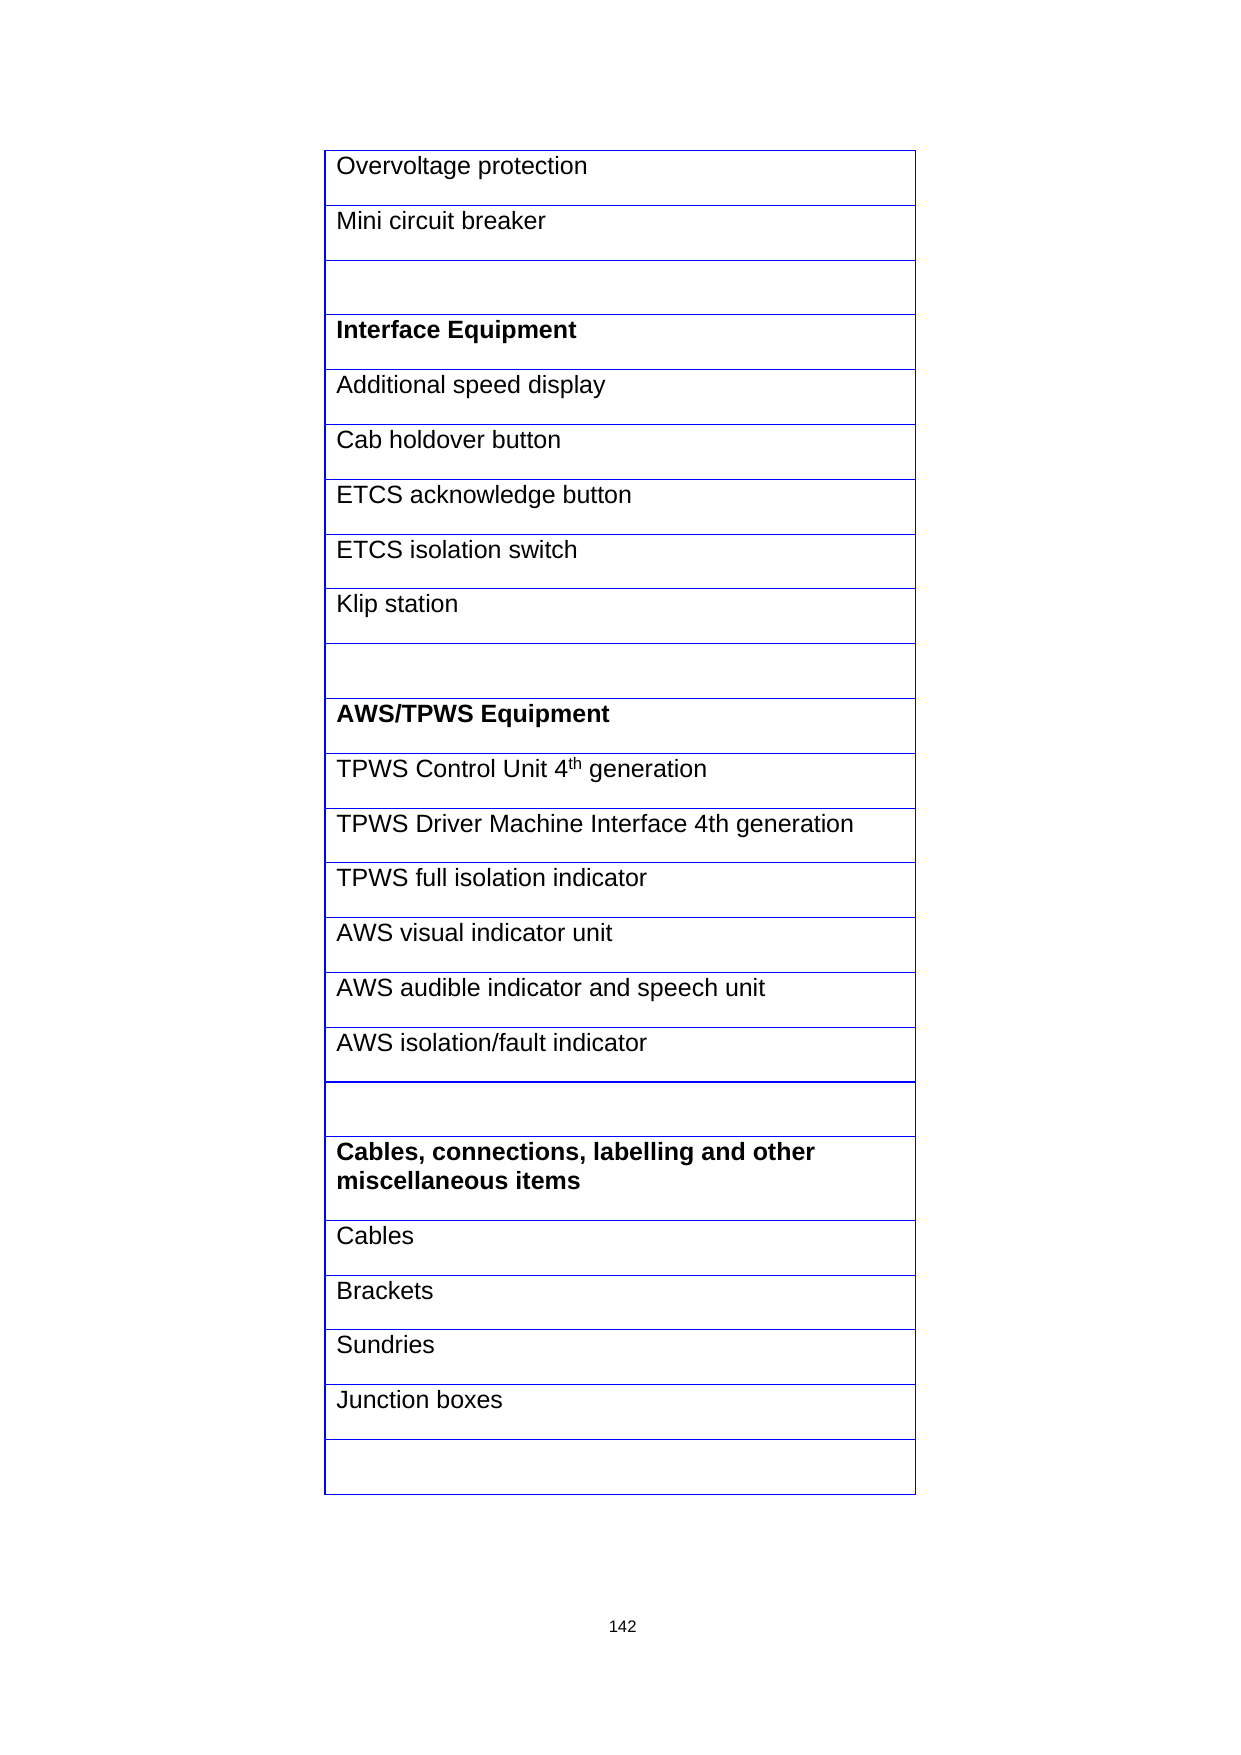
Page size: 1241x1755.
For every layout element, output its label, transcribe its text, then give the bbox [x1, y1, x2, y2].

table_cell Junction boxes [326, 1385, 915, 1439]
table_cell [326, 644, 915, 698]
table_cell Klip station [326, 589, 915, 643]
table_cell Overvoltage protection [326, 151, 915, 205]
table_cell Brackets [326, 1276, 915, 1329]
table_cell ETCS isolation switch [326, 535, 915, 588]
table_cell Sundries [326, 1330, 915, 1384]
table_cell [326, 1083, 915, 1136]
table_cell Cables [326, 1221, 915, 1274]
table_cell ETCS acknowledge button [326, 480, 915, 533]
table_cell TPWS Control Unit 4th generation [326, 754, 915, 807]
table_cell TPWS full isolation indicator [326, 863, 915, 917]
table_cell AWS/TPWS Equipment [326, 699, 915, 753]
table_cell [326, 261, 915, 314]
table_cell Cables, connections, labelling and other miscellaneous items [326, 1137, 915, 1220]
table_cell AWS visual indicator unit [326, 918, 915, 972]
table_cell Mini circuit breaker [326, 206, 915, 259]
table_cell TPWS Driver Machine Interface 4th generation [326, 809, 915, 862]
table_cell Interface Equipment [326, 315, 915, 369]
table_cell Additional speed display [326, 370, 915, 424]
table_cell [326, 1440, 915, 1494]
table_cell AWS isolation/fault indicator [326, 1028, 915, 1081]
table_cell AWS audible indicator and speech unit [326, 973, 915, 1027]
table_cell Cab holdover button [326, 425, 915, 479]
